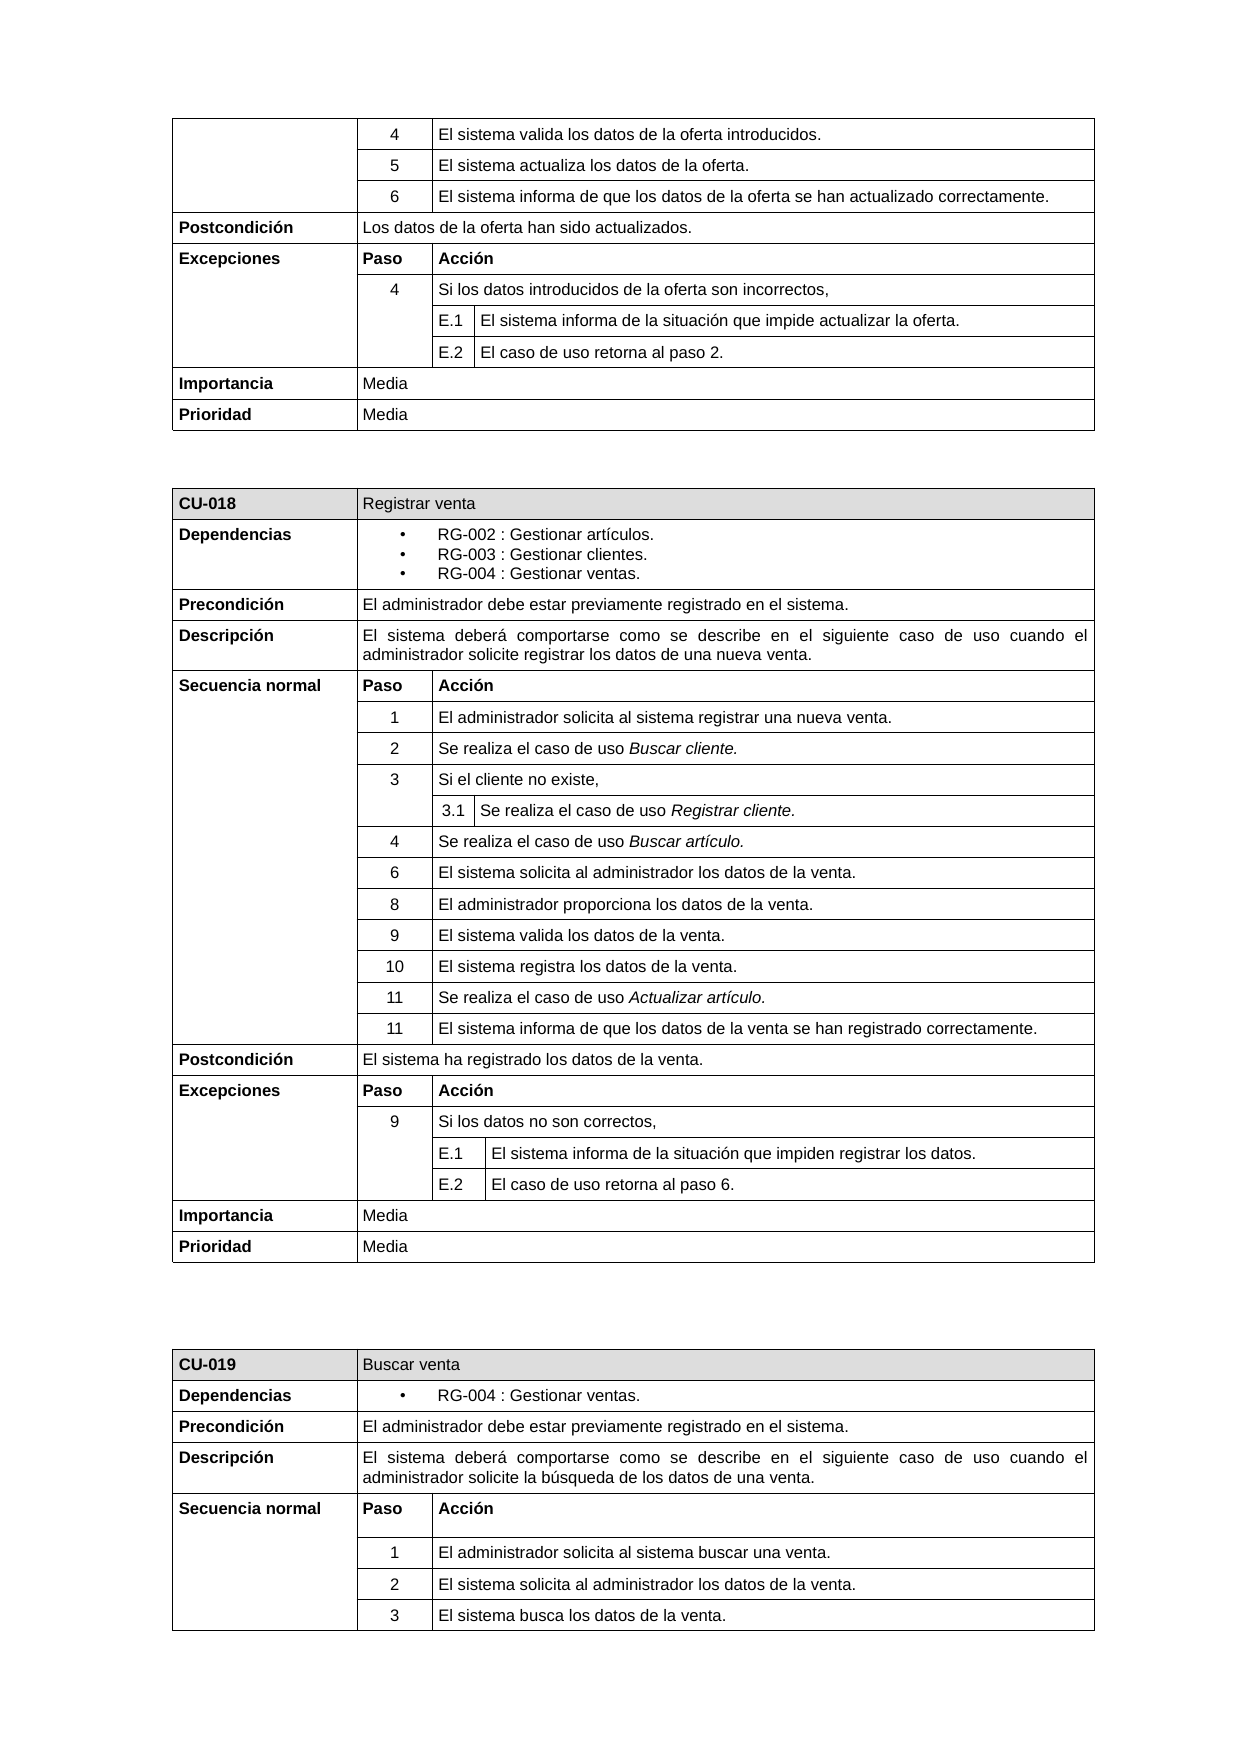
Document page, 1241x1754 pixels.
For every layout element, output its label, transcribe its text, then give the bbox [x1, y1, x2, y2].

table_cell El sistema informa de que los datos de la venta se han registrado correctamente. [433, 1014, 1094, 1044]
table_cell Media [358, 368, 1094, 398]
table_cell El caso de uso retorna al paso 6. [486, 1169, 1094, 1199]
table_cell Secuencia normal [173, 1494, 357, 1630]
table_cell Descripción [173, 621, 357, 670]
table_cell 3.1 [433, 796, 474, 826]
table_cell Si los datos introducidos de la oferta son incorrectos, [433, 275, 1094, 305]
table_cell E.2 [433, 337, 474, 367]
table_cell 4 [358, 827, 432, 857]
table_cell Descripción [173, 1443, 357, 1492]
table_cell Dependencias [173, 520, 357, 588]
table_cell Precondición [173, 1412, 357, 1442]
table_cell [173, 119, 357, 212]
table_cell 2 [358, 733, 432, 763]
table_cell Prioridad [173, 1232, 357, 1262]
table_cell Acción [433, 1076, 1094, 1106]
table_cell Excepciones [173, 1076, 357, 1199]
table_cell El sistema valida los datos de la oferta introducidos. [433, 119, 1094, 149]
table_cell El sistema informa de la situación que impiden registrar los datos. [486, 1138, 1094, 1168]
table_cell El administrador debe estar previamente registrado en el sistema. [358, 590, 1094, 620]
table_cell El sistema ha registrado los datos de la venta. [358, 1045, 1094, 1075]
table_cell Los datos de la oferta han sido actualizados. [358, 213, 1094, 243]
table_cell El sistema valida los datos de la venta. [433, 920, 1094, 950]
table_cell Se realiza el caso de uso Actualizar artículo. [433, 983, 1094, 1013]
table_cell Importancia [173, 368, 357, 398]
table_cell El caso de uso retorna al paso 2. [475, 337, 1094, 367]
table_header CU-018 [173, 489, 357, 519]
table_cell 8 [358, 889, 432, 919]
table_cell El administrador debe estar previamente registrado en el sistema. [358, 1412, 1094, 1442]
table_cell E.1 [433, 306, 474, 336]
table_cell El sistema deberá comportarse como se describe en el siguiente caso de uso cuando el administrador solicite registrar los datos de una nueva venta. [358, 621, 1094, 670]
table_cell Si los datos no son correctos, [433, 1107, 1094, 1137]
table_cell Media [358, 1201, 1094, 1231]
table_cell Acción [433, 1494, 1094, 1537]
table_cell 10 [358, 951, 432, 981]
table_cell Dependencias [173, 1381, 357, 1411]
table_cell El sistema informa de que los datos de la oferta se han actualizado correctamente. [433, 181, 1094, 212]
table_cell El sistema solicita al administrador los datos de la venta. [433, 858, 1094, 888]
table_cell 4 [358, 119, 432, 149]
table_cell Importancia [173, 1201, 357, 1231]
table_cell Se realiza el caso de uso Buscar artículo. [433, 827, 1094, 857]
table_cell Acción [433, 244, 1094, 274]
table_cell El administrador proporciona los datos de la venta. [433, 889, 1094, 919]
table_cell Excepciones [173, 244, 357, 367]
table_cell El sistema informa de la situación que impide actualizar la oferta. [475, 306, 1094, 336]
table_cell E.2 [433, 1169, 485, 1199]
table_cell Si el cliente no existe, [433, 765, 1094, 794]
table_cell 6 [358, 181, 432, 212]
table_cell 3 [358, 1600, 432, 1630]
table_header Registrar venta [358, 489, 1094, 519]
table_cell 1 [358, 702, 432, 732]
table_cell 3 [358, 765, 432, 826]
table_cell Se realiza el caso de uso Buscar cliente. [433, 733, 1094, 763]
table_cell Paso [358, 244, 432, 274]
table_cell 5 [358, 150, 432, 180]
table_cell 4 [358, 275, 432, 367]
table_cell El sistema busca los datos de la venta. [433, 1600, 1094, 1630]
table_cell Acción [433, 671, 1094, 701]
table_cell Prioridad [173, 400, 357, 429]
table_cell El administrador solicita al sistema buscar una venta. [433, 1538, 1094, 1568]
table_header CU-019 [173, 1350, 357, 1380]
table_cell RG-004 : Gestionar ventas. [358, 1381, 1094, 1411]
table_cell 2 [358, 1569, 432, 1599]
table_cell El administrador solicita al sistema registrar una nueva venta. [433, 702, 1094, 732]
table_cell 1 [358, 1538, 432, 1568]
table_cell Paso [358, 1076, 432, 1106]
table_cell 6 [358, 858, 432, 888]
table_cell Postcondición [173, 1045, 357, 1075]
table_cell El sistema solicita al administrador los datos de la venta. [433, 1569, 1094, 1599]
table_cell Precondición [173, 590, 357, 620]
table_cell El sistema actualiza los datos de la oferta. [433, 150, 1094, 180]
table_cell 11 [358, 983, 432, 1013]
table_cell RG-002 : Gestionar artículos. RG-003 : Gestionar clientes. RG-004 : Gestionar ventas. [358, 520, 1094, 588]
table_cell 9 [358, 920, 432, 950]
table_header Buscar venta [358, 1350, 1094, 1380]
table_cell E.1 [433, 1138, 485, 1168]
table_cell Paso [358, 671, 432, 701]
table_cell Paso [358, 1494, 432, 1537]
table_cell Postcondición [173, 213, 357, 243]
table_cell 9 [358, 1107, 432, 1199]
table_cell El sistema registra los datos de la venta. [433, 951, 1094, 981]
table_cell 11 [358, 1014, 432, 1044]
table_cell El sistema deberá comportarse como se describe en el siguiente caso de uso cuando el administrador solicite la búsqueda de los datos de una venta. [358, 1443, 1094, 1492]
table_cell Media [358, 1232, 1094, 1262]
table_cell Secuencia normal [173, 671, 357, 1044]
table_cell Media [358, 400, 1094, 429]
table_cell Se realiza el caso de uso Registrar cliente. [475, 796, 1094, 826]
